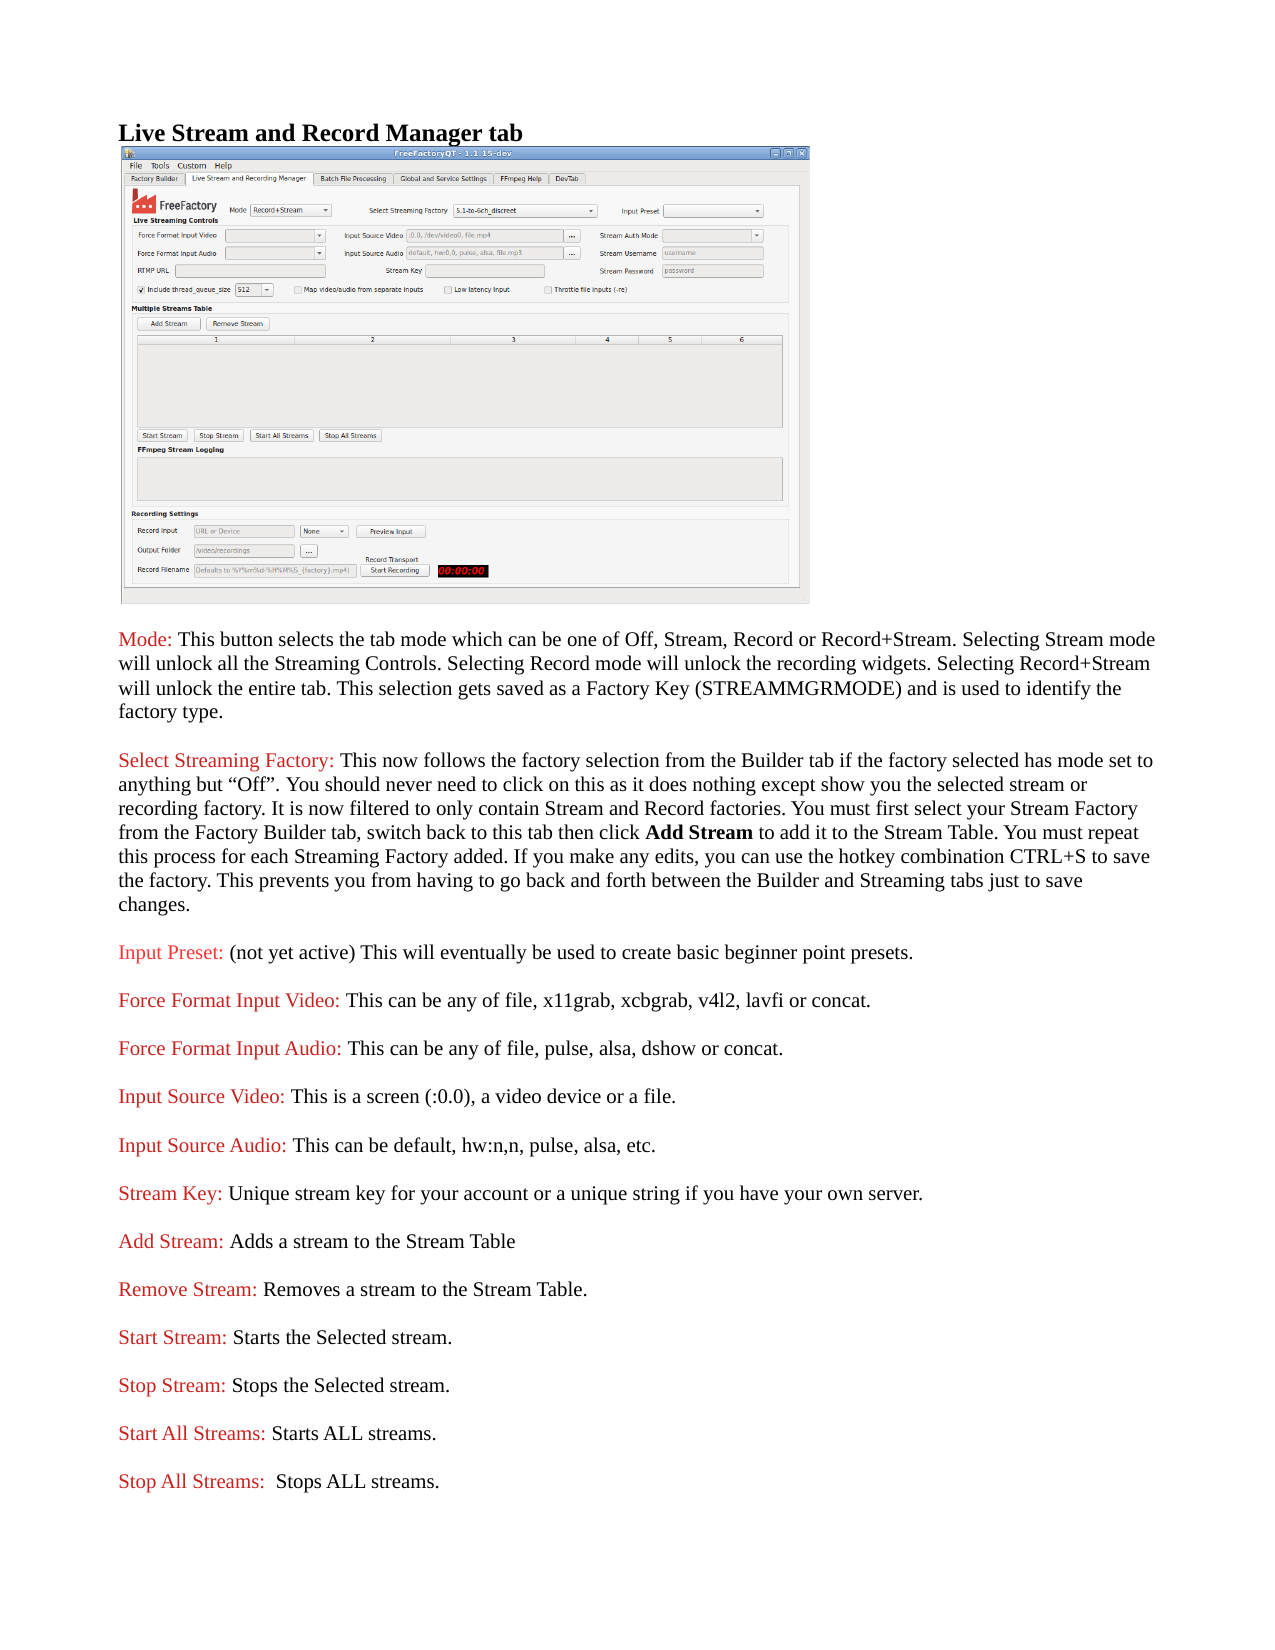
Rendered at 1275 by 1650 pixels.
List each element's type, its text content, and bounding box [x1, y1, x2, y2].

text Select Streaming Factory: This now follows the factory selection from the Builder tab if the factory selected has mode set to anything but “Off”. You should never need to click on this as it does nothing except show you the selected stream or recording factory. It is now filtered to only contain Stream and Record factories. You must first select your Stream Factory from the Factory Builder tab, switch back to this tab then click Add Stream to add it to the Stream Table. You must repeat this process for each Streaming Factory added. If you make any edits, you can use the hotkey combination CTRL+S to save the factory. This prevents you from having to go back and forth between the Builder and Streaming tabs just to save changes. [118, 748, 1157, 916]
picture [121, 146, 810, 604]
text Start All Streams: Starts ALL streams. [118, 1421, 1157, 1445]
text Input Source Audio: This can be default, hw:n,n, pulse, alsa, etc. [118, 1133, 1157, 1157]
text Force Format Input Video: This can be any of file, x11grab, xcbgrab, v4l2, lavfi or concat. [118, 988, 1157, 1012]
text Input Preset: (not yet active) This will eventually be used to create basic beginner point presets. [118, 940, 1157, 964]
text Remove Stream: Removes a stream to the Stream Table. [118, 1277, 1157, 1301]
text Start Stream: Starts the Selected stream. [118, 1325, 1157, 1349]
text Input Source Video: This is a screen (:0.0), a video device or a file. [118, 1084, 1157, 1108]
text Stream Key: Unique stream key for your account or a unique string if you have your own server. [118, 1181, 1157, 1205]
text Stop All Streams: Stops ALL streams. [118, 1469, 1157, 1493]
text Add Stream: Adds a stream to the Stream Table [118, 1229, 1157, 1253]
text Stop Stream: Stops the Selected stream. [118, 1373, 1157, 1397]
text Live Stream and Record Manager tab [118, 118, 1157, 147]
text Mode: This button selects the tab mode which can be one of Off, Stream, Record or Record+Stream. Selecting Stream mode will unlock all the Streaming Controls. Selecting Record mode will unlock the recording widgets. Selecting Record+Stream will unlock the entire tab. This selection gets saved as a Factory Key (STREAMMGRMODE) and is used to identify the factory type. [118, 627, 1157, 723]
text Force Format Input Audio: This can be any of file, pulse, alsa, dshow or concat. [118, 1036, 1157, 1060]
